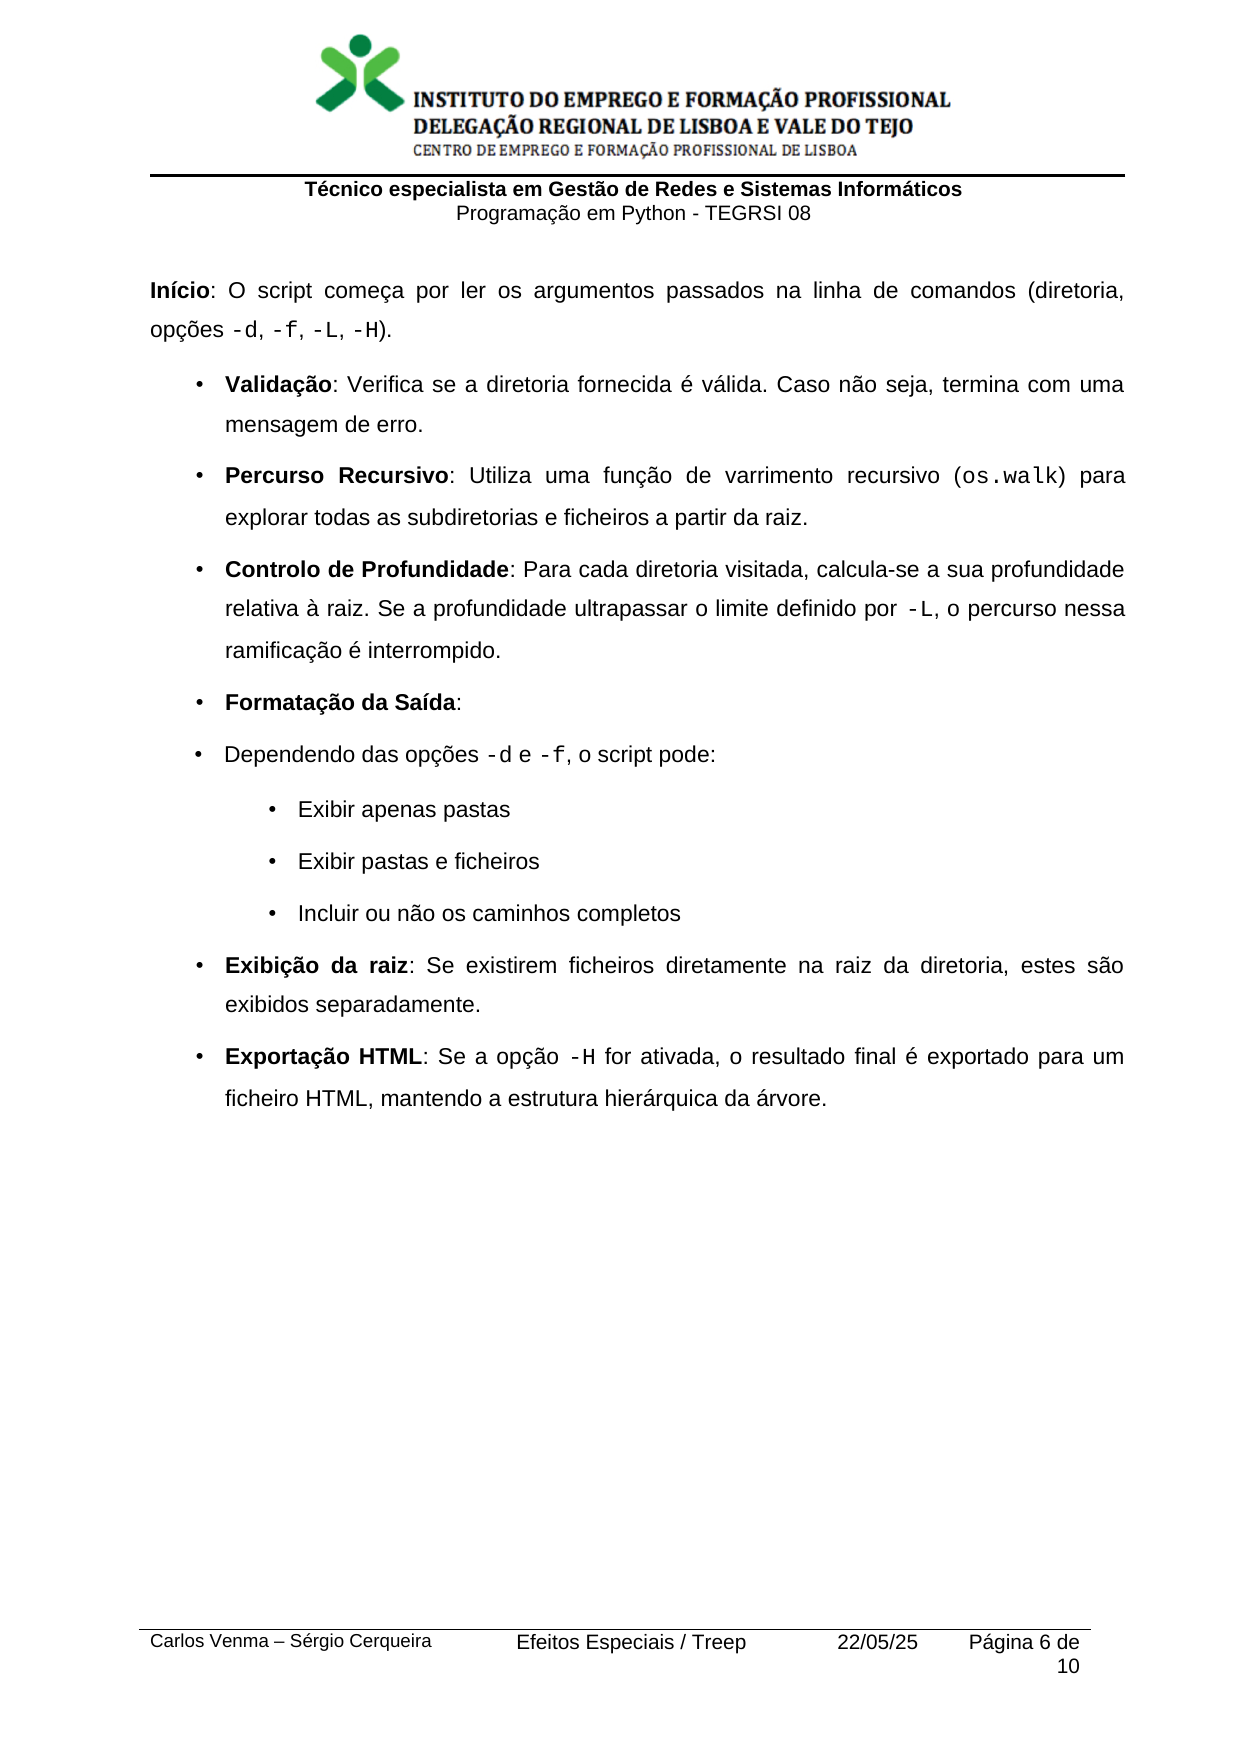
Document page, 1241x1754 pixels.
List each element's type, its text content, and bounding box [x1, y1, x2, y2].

list Percurso Recursivo: Utiliza uma função de varrimento recursivo (os.walk) para explorar todas as subdiretorias e ficheiros a partir da raiz. [196, 462, 1125, 530]
list Validação: Verifica se a diretoria fornecida é válida. Caso não seja, termina com uma mensagem de erro. [196, 371, 1125, 437]
subtitle Início: O script começa por ler os argumentos passados na linha de comandos (diretoria, opções -d, -f, -L, -H). [150, 277, 1125, 344]
list Formatação da Saída: [196, 689, 1125, 715]
picture [296, 15, 979, 173]
list Controlo de Profundidade: Para cada diretoria visitada, calcula-se a sua profundidade relativa à raiz. Se a profundidade ultrapassar o limite definido por -L, o percurso nessa ramificação é interrompido. [196, 556, 1125, 663]
list Exibição da raiz: Se existirem ficheiros diretamente na raiz da diretoria, estes são exibidos separadamente. [196, 952, 1125, 1018]
list Exibir apenas pastas [268, 796, 1125, 822]
list Dependendo das opções -d e -f, o script pode: [194, 741, 1125, 769]
list Incluir ou não os caminhos completos [268, 900, 1125, 926]
list Exibir pastas e ficheiros [268, 848, 1125, 874]
subtitle Exportação HTML: Se a opção -H for ativada, o resultado final é exportado para um ficheiro HTML, mantendo a estrutura hierárquica da árvore. [196, 1043, 1125, 1111]
